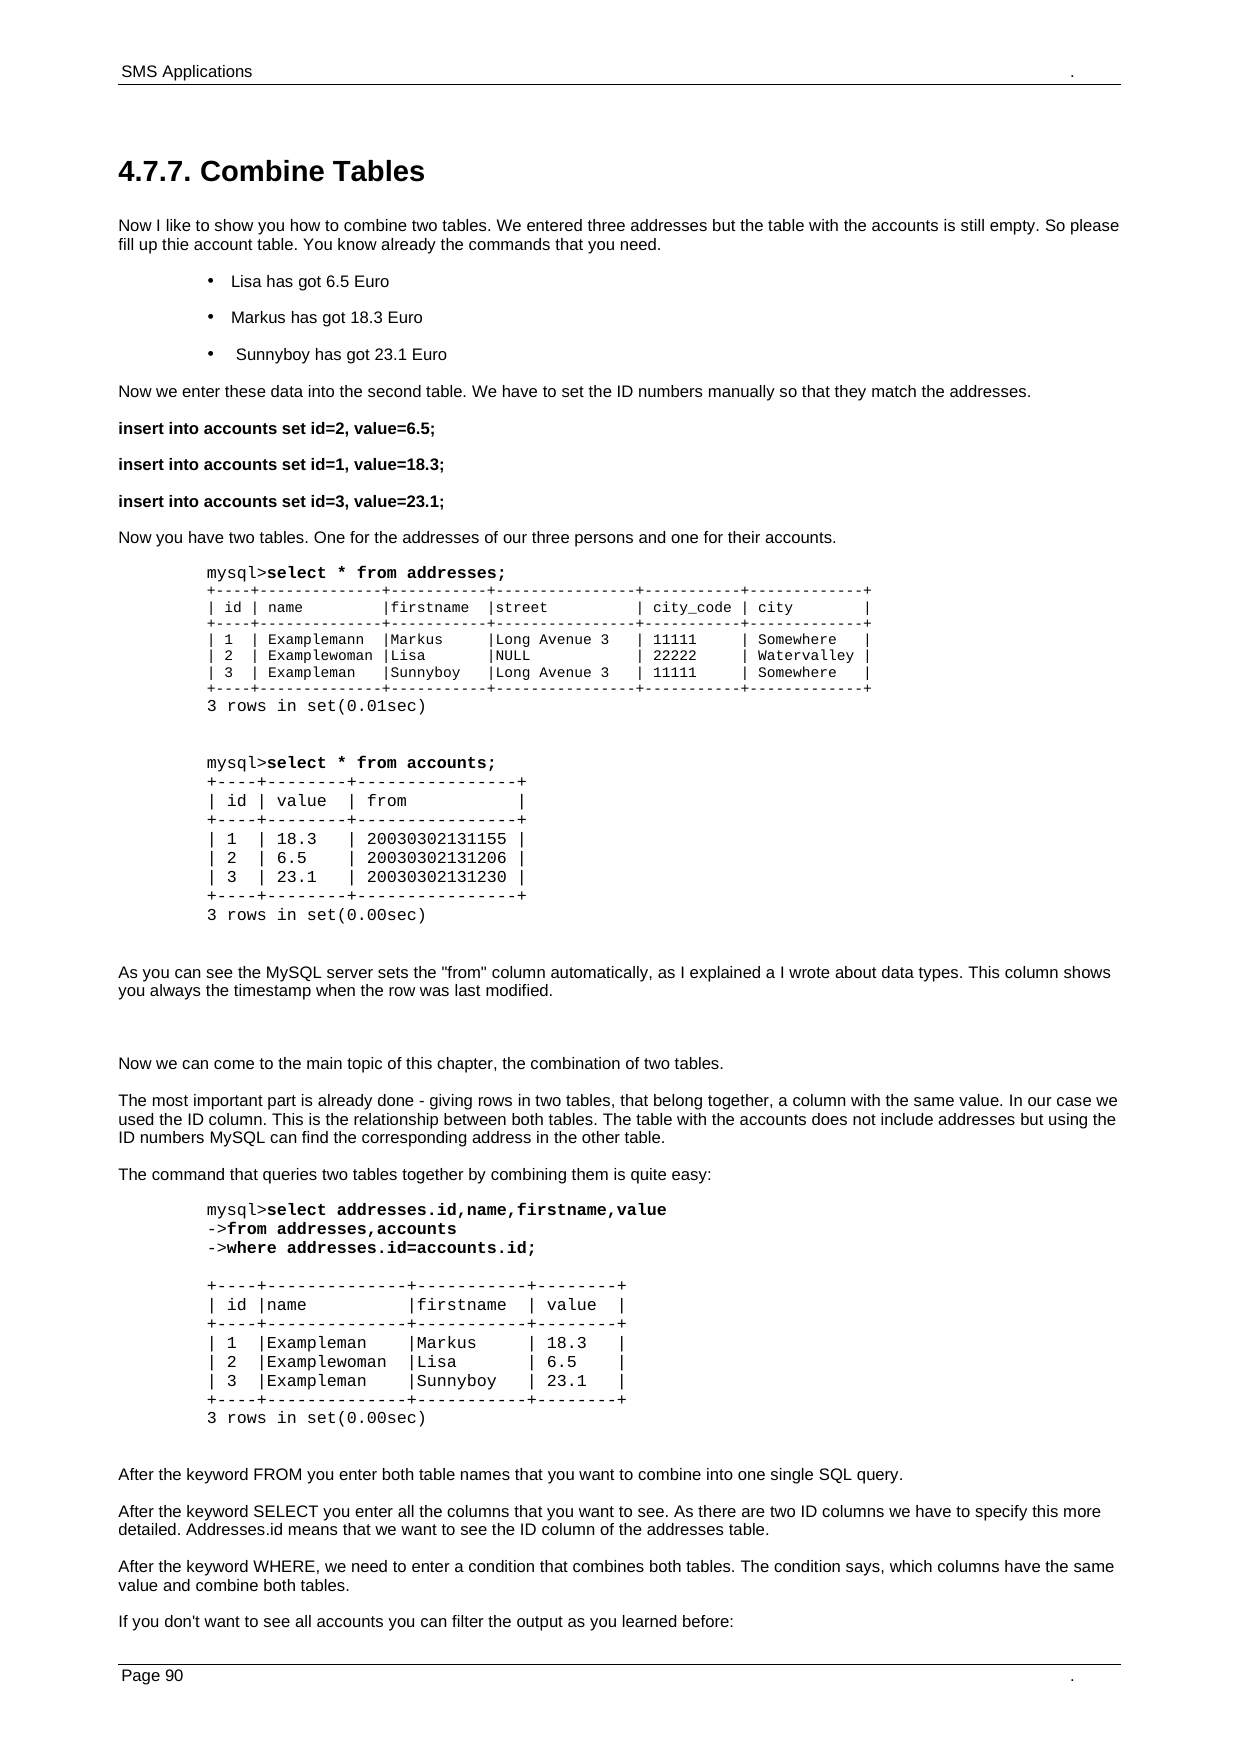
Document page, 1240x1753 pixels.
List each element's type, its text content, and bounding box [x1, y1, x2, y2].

text Now we enter these data into the second table. We have to set the ID numbers manually so that they match the addresses. [118, 382, 1121, 401]
text Now you have two tables. One for the addresses of our three persons and one for their accounts. [118, 528, 1121, 547]
text | id | name |firstname |street | city_code | city | [207, 600, 1121, 616]
text | id | value | from | [207, 792, 1121, 811]
text Now I like to show you how to combine two tables. We entered three addresses but the table with the accounts is still empty. So please fill up thie account table. You know already the commands that you need. [118, 217, 1121, 254]
text +----+--------------+-----------+----------------+-----------+-------------+ [207, 584, 1121, 600]
text 3 rows in set(0.00sec) [207, 906, 1121, 925]
text After the keyword FROM you enter both table names that you want to combine into one single SQL query. [118, 1465, 1121, 1484]
list Markus has got 18.3 Euro [207, 309, 1121, 328]
text 3 rows in set(0.01sec) [207, 697, 1121, 716]
subtitle Combine Tables [118, 154, 1121, 187]
text mysql>select * from addresses; [207, 565, 1121, 584]
text insert into accounts set id=1, value=18.3; [118, 455, 1121, 474]
text | 2 | Examplewoman |Lisa |NULL | 22222 | Watervalley | [207, 649, 1121, 665]
text | 2 | 6.5 | 20030302131206 | [207, 849, 1121, 868]
text +----+--------+----------------+ [207, 773, 1121, 792]
text insert into accounts set id=2, value=6.5; [118, 419, 1121, 438]
text +----+--------------+-----------+----------------+-----------+-------------+ [207, 616, 1121, 632]
text The most important part is already done - giving rows in two tables, that belong together, a column with the same value. In our case we used the ID column. This is the relationship between both tables. The table with the accounts does not include addresses but using the ID numbers MySQL can find the corresponding address in the other table. [118, 1091, 1121, 1147]
text As you can see the MySQL server sets the "from" column automatically, as I explained a I wrote about data types. This column shows you always the timestamp when the row was last modified. [118, 963, 1121, 1000]
text +----+--------+----------------+ [207, 887, 1121, 906]
text | 3 | Exampleman |Sunnyboy |Long Avenue 3 | 11111 | Somewhere | [207, 665, 1121, 681]
text | 1 | 18.3 | 20030302131155 | [207, 830, 1121, 849]
list Sunnyboy has got 23.1 Euro [207, 346, 1121, 365]
text +----+--------------+-----------+--------+ | id |name |firstname | value | +----+--------------+-----------+--------+ | 1 |Exampleman |Markus | 18.3 | | 2 |Examplewoman |Lisa | 6.5 | | 3 |Exampleman |Sunnyboy | 23.1 | +----+--------------+-----------+--------+ 3 rows in set(0.00sec) [207, 1277, 1121, 1429]
list Lisa has got 6.5 Euro [207, 272, 1121, 291]
text insert into accounts set id=3, value=23.1; [118, 492, 1121, 511]
text mysql>select * from accounts; [207, 754, 1121, 773]
text After the keyword SELECT you enter all the columns that you want to see. As there are two ID columns we have to specify this more detailed. Addresses.id means that we want to see the ID column of the addresses table. [118, 1502, 1121, 1539]
text +----+--------+----------------+ [207, 811, 1121, 830]
text Now we can come to the main topic of this chapter, the combination of two tables. [118, 1054, 1121, 1073]
text The command that queries two tables together by combining them is quite easy: [118, 1165, 1121, 1184]
text mysql>select addresses.id,name,firstname,value ->from addresses,accounts ->where addresses.id=accounts.id; [207, 1201, 1121, 1277]
text | 1 | Examplemann |Markus |Long Avenue 3 | 11111 | Somewhere | [207, 632, 1121, 649]
text +----+--------------+-----------+----------------+-----------+-------------+ [207, 681, 1121, 697]
text If you don't want to see all accounts you can filter the output as you learned before: [118, 1612, 1121, 1631]
text After the keyword WHERE, we need to enter a condition that combines both tables. The condition says, which columns have the same value and combine both tables. [118, 1557, 1121, 1594]
text | 3 | 23.1 | 20030302131230 | [207, 868, 1121, 887]
